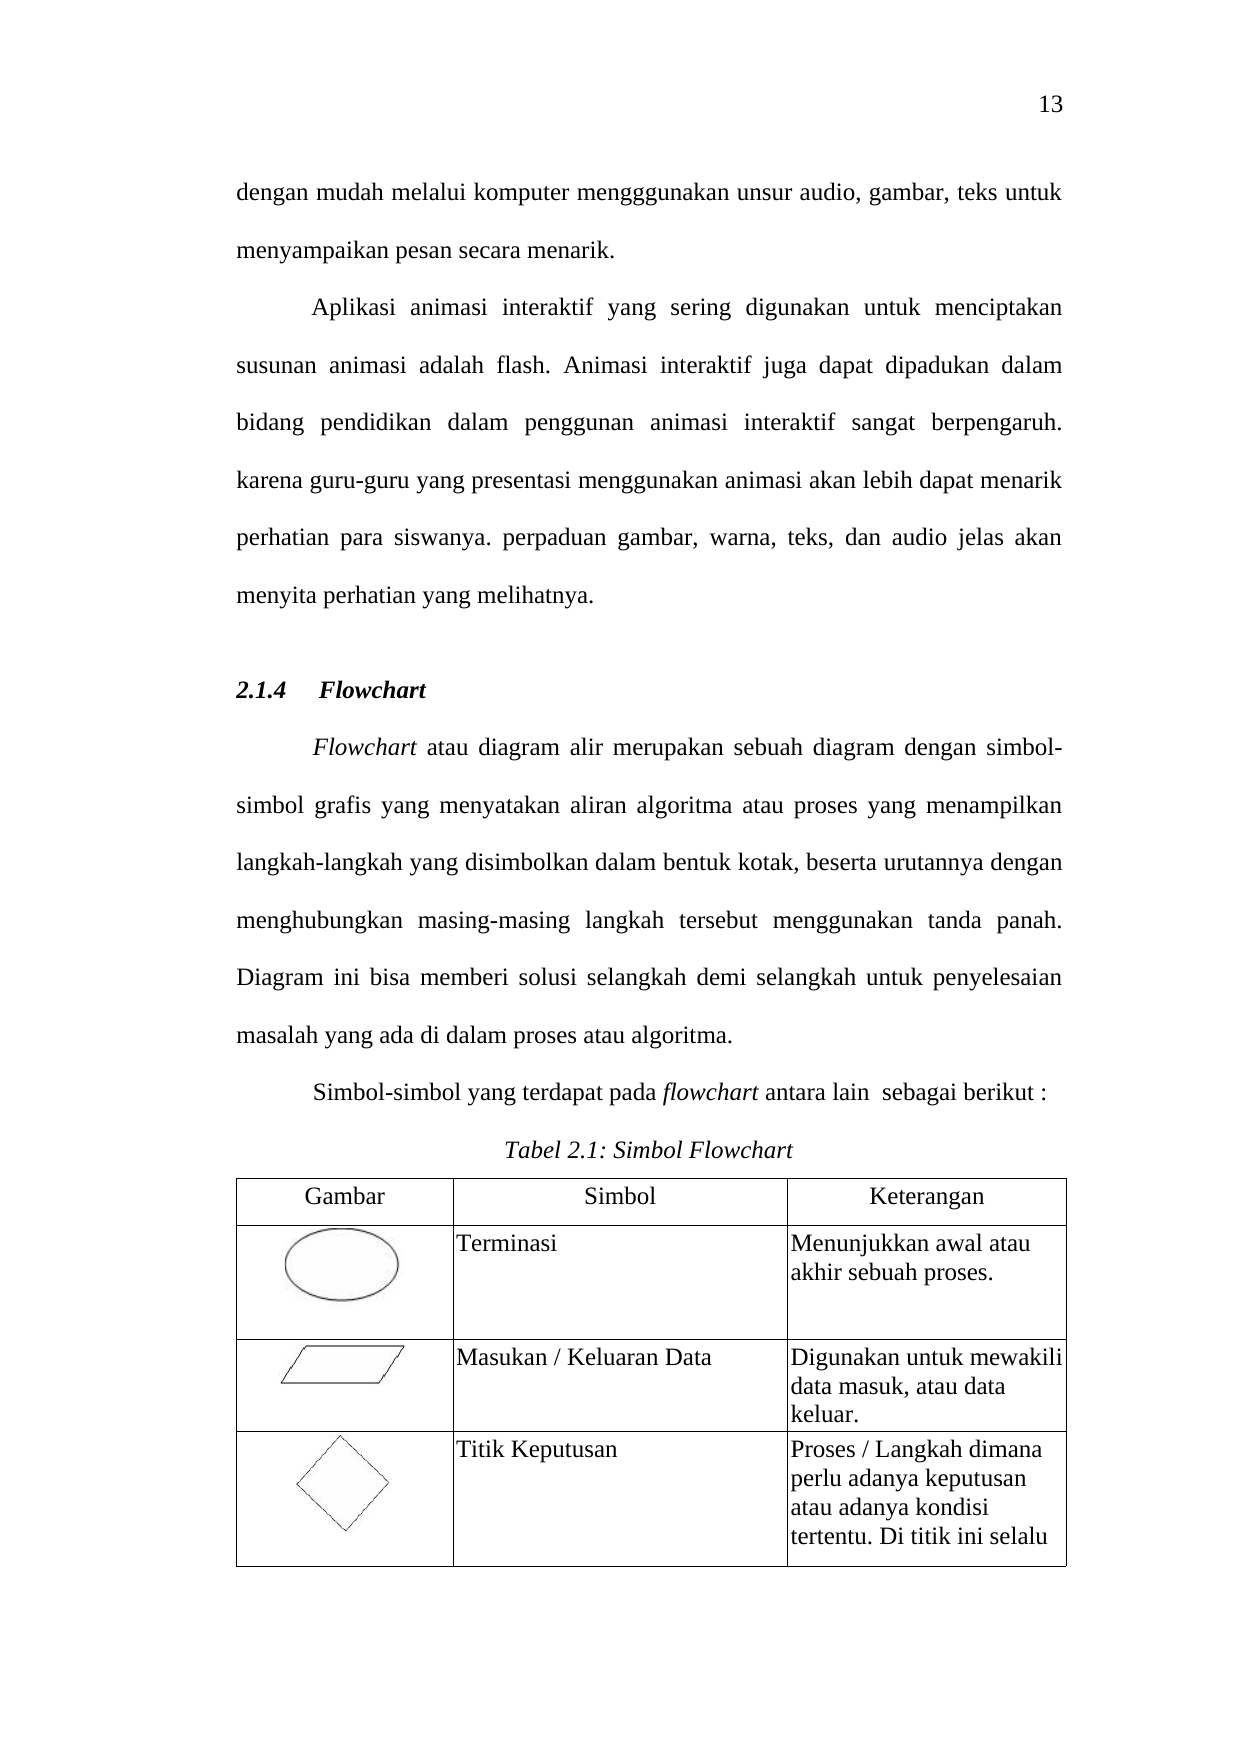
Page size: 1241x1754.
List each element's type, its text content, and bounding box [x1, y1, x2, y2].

picture [284, 1228, 405, 1307]
text Tabel 2.1: Simbol Flowchart [236, 1135, 1063, 1163]
text Aplikasi animasi interaktif yang sering digunakan untuk menciptakan susunan animasi adalah flash. Animasi interaktif juga dapat dipadukan dalam bidang pendidikan dalam penggunan animasi interaktif sangat berpengaruh. karena guru-guru yang presentasi menggunakan animasi akan lebih dapat menarik perhatian para siswanya. perpaduan gambar, warna, teks, dan audio jelas akan menyita perhatian yang melihatnya. [236, 292, 1063, 608]
text Flowchart atau diagram alir merupakan sebuah diagram dengan simbol-simbol grafis yang menyatakan aliran algoritma atau proses yang menampilkan langkah-langkah yang disimbolkan dalam bentuk kotak, beserta urutannya dengan menghubungkan masing-masing langkah tersebut menggunakan tanda panah. Diagram ini bisa memberi solusi selangkah demi selangkah untuk penyelesaian masalah yang ada di dalam proses atau algoritma. [236, 732, 1063, 1048]
text Simbol-simbol yang terdapat pada flowchart antara lain sebagai berikut : [236, 1077, 1063, 1106]
table_cell Proses / Langkah dimana perlu adanya keputusan atau adanya kondisi tertentu. Di titik ini selalu [788, 1432, 1066, 1566]
picture [296, 1434, 394, 1535]
picture [278, 1342, 411, 1388]
table_cell [237, 1340, 453, 1431]
table_cell [237, 1432, 453, 1566]
table_cell Terminasi [454, 1226, 787, 1339]
subtitle Flowchart [236, 675, 1063, 703]
table_cell Digunakan untuk mewakili data masuk, atau data keluar. [788, 1340, 1066, 1431]
text dengan mudah melalui komputer mengggunakan unsur audio, gambar, teks untuk menyampaikan pesan secara menarik. [236, 177, 1063, 263]
table_header Keterangan [788, 1179, 1066, 1225]
table_header Simbol [454, 1179, 787, 1225]
table_cell [237, 1226, 453, 1339]
table_header Gambar [237, 1179, 453, 1225]
table_cell Titik Keputusan [454, 1432, 787, 1566]
table_cell Menunjukkan awal atau akhir sebuah proses. [788, 1226, 1066, 1339]
table_cell Masukan / Keluaran Data [454, 1340, 787, 1431]
